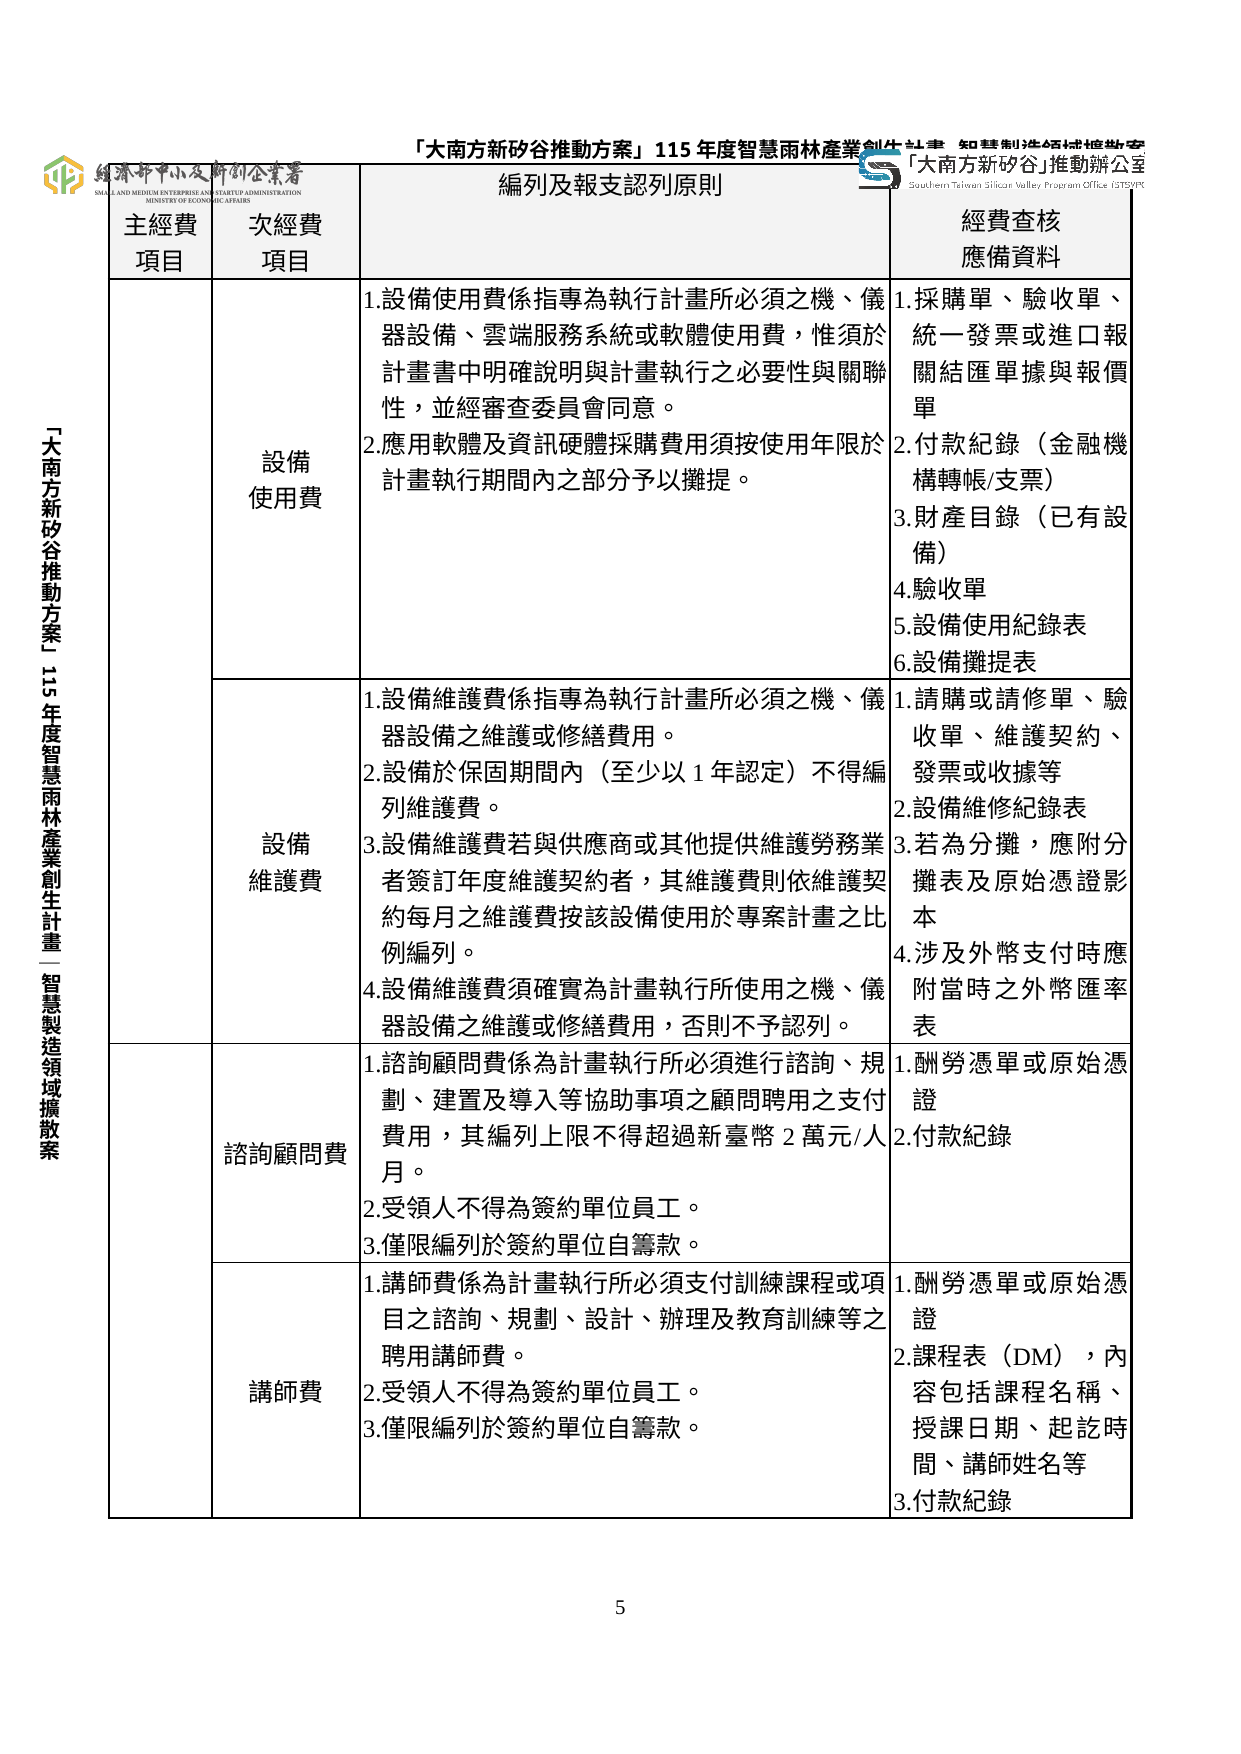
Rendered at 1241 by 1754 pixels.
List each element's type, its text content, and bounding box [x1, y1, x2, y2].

table_header 經費查核 應備資料 [891, 189, 1130, 278]
table_cell 1.採購單、驗收單、統一發票或進口報關結匯單據與報價單 2.付款紀錄（金融機構轉帳/支票） 3.財產目錄（已有設備） 4.驗收單 5.設備使用紀錄表 6.設備攤提表 [891, 280, 1130, 678]
table_cell 設備 維護費 [213, 680, 359, 1042]
table_cell 設備 使用費 [213, 280, 359, 678]
table_cell 1.酬勞憑單或原始憑證 2.課程表（DM），內容包括課程名稱、授課日期、起訖時間、講師姓名等 3.付款紀錄 [891, 1263, 1130, 1517]
table_cell [110, 1044, 211, 1517]
table_cell 1.設備維護費係指專為執行計畫所必須之機、儀器設備之維護或修繕費用。 2.設備於保固期間內（至少以1年認定）不得編列維護費。 3.設備維護費若與供應商或其他提供維護勞務業者簽訂年度維護契約者，其維護費則依維護契約每月之維護費按該設備使用於專案計畫之比例編列。 4.設備維護費須確實為計畫執行所使用之機、儀器設備之維護或修繕費用，否則不予認列。 [361, 680, 889, 1042]
table_cell 1.請購或請修單、驗收單、維護契約、發票或收據等 2.設備維修紀錄表 3.若為分攤，應附分攤表及原始憑證影本 4.涉及外幣支付時應附當時之外幣匯率表 [891, 680, 1130, 1042]
table_cell 講師費 [213, 1263, 359, 1517]
table_header 次經費 項目 [213, 165, 359, 278]
table_cell [110, 280, 211, 1042]
table_cell 1.諮詢顧問費係為計畫執行所必須進行諮詢、規劃、建置及導入等協助事項之顧問聘用之支付費用，其編列上限不得超過新臺幣2萬元/人月。 2.受領人不得為簽約單位員工。 3.僅限編列於簽約單位自籌款。 [361, 1044, 889, 1261]
table_cell 1.設備使用費係指專為執行計畫所必須之機、儀器設備、雲端服務系統或軟體使用費，惟須於計畫書中明確說明與計畫執行之必要性與關聯性，並經審查委員會同意。 2.應用軟體及資訊硬體採購費用須按使用年限於計畫執行期間內之部分予以攤提。 [361, 280, 889, 678]
table_cell 1.講師費係為計畫執行所必須支付訓練課程或項目之諮詢、規劃、設計、辦理及教育訓練等之聘用講師費。 2.受領人不得為簽約單位員工。 3.僅限編列於簽約單位自籌款。 [361, 1263, 889, 1517]
table_header 編列及報支認列原則 [361, 165, 889, 278]
table_header 主經費 項目 [110, 165, 211, 278]
table_cell 諮詢顧問費 [213, 1044, 359, 1261]
table_cell 1.酬勞憑單或原始憑證 2.付款紀錄 [891, 1044, 1130, 1261]
